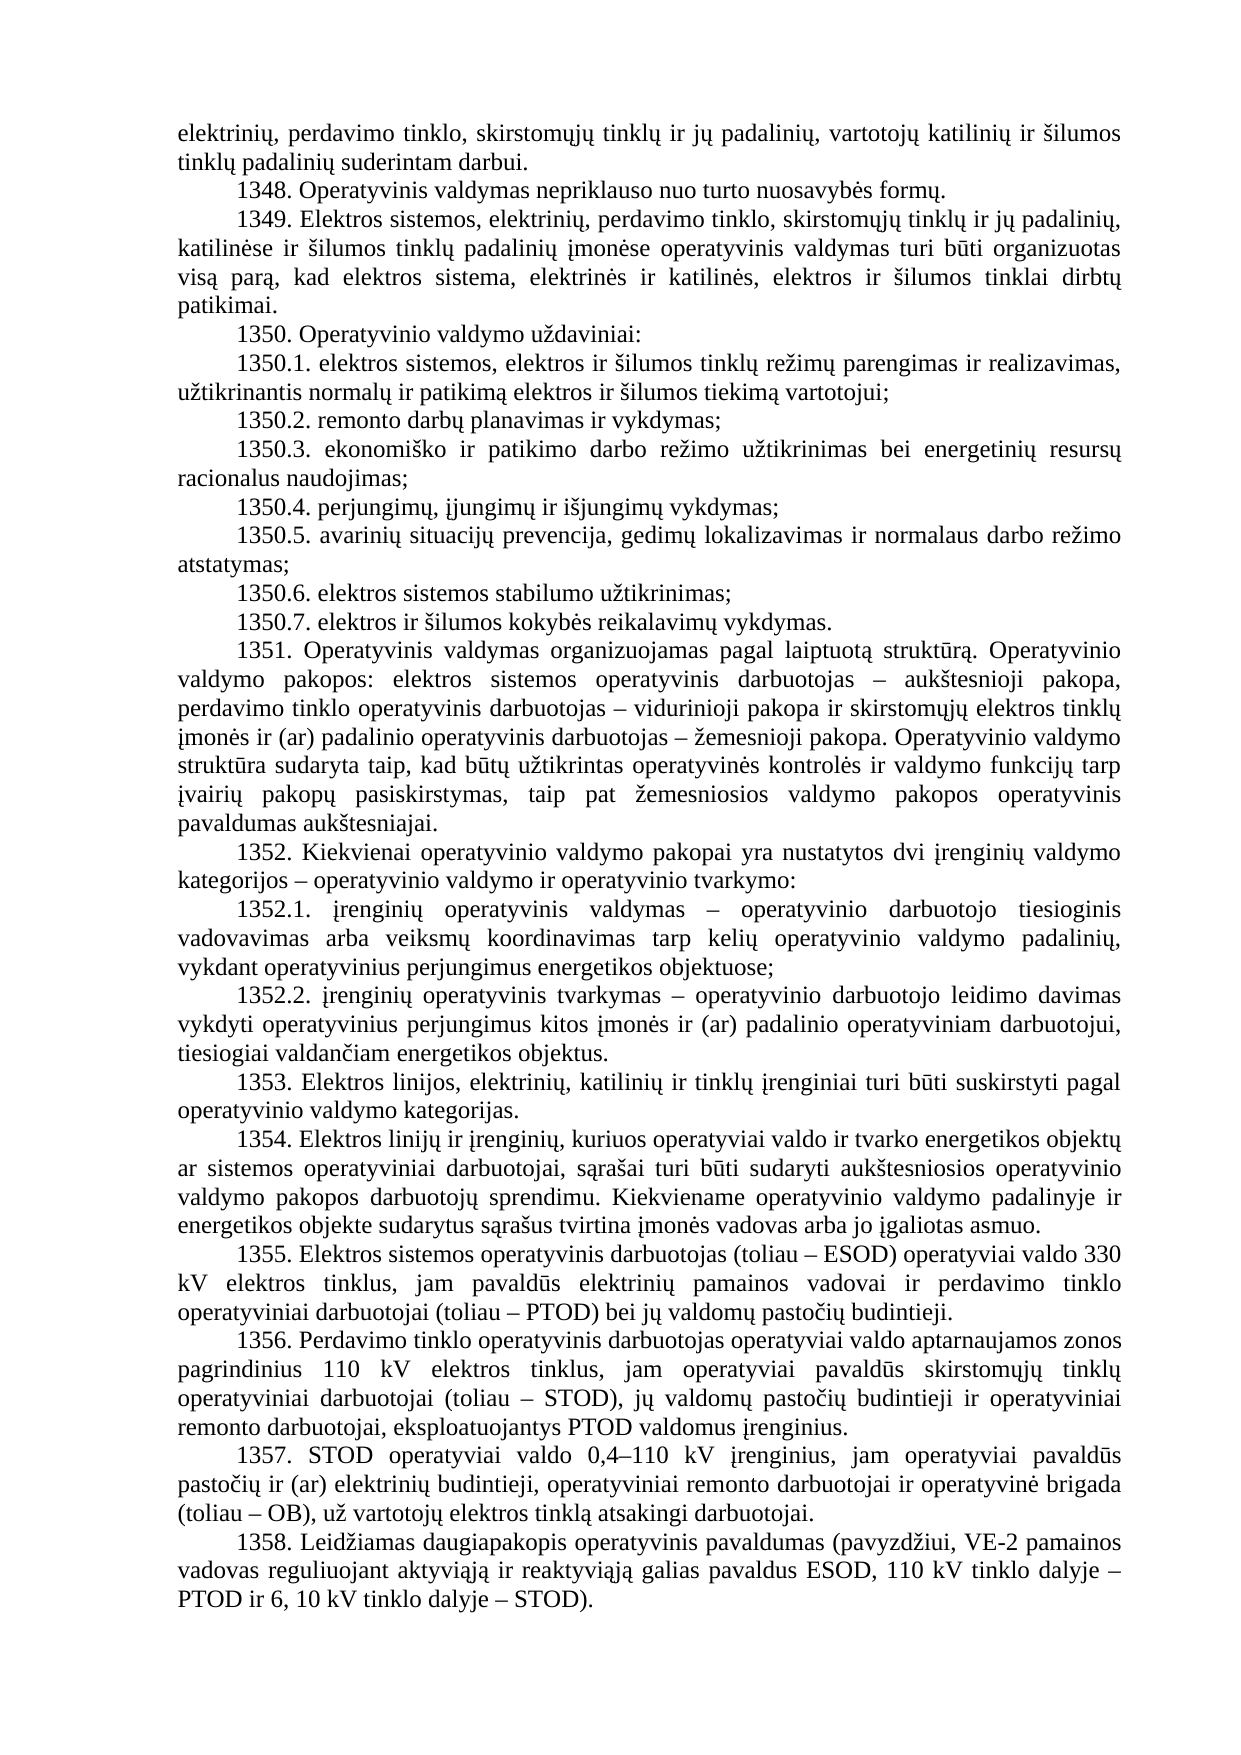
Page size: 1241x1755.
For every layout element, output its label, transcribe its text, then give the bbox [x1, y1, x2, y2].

text 1356. Perdavimo tinklo operatyvinis darbuotojas operatyviai valdo aptarnaujamos zonos pagrindinius 110 kV elektros tinklus, jam operatyviai pavaldūs skirstomųjų tinklų operatyviniai darbuotojai (toliau – STOD), jų valdomų pastočių budintieji ir operatyviniai remonto darbuotojai, eksploatuojantys PTOD valdomus įrenginius. [177, 1326, 1122, 1441]
text 1348. Operatyvinis valdymas nepriklauso nuo turto nuosavybės formų. [177, 176, 1122, 204]
text 1351. Operatyvinis valdymas organizuojamas pagal laiptuotą struktūrą. Operatyvinio valdymo pakopos: elektros sistemos operatyvinis darbuotojas – aukštesnioji pakopa, perdavimo tinklo operatyvinis darbuotojas – vidurinioji pakopa ir skirstomųjų elektros tinklų įmonės ir (ar) padalinio operatyvinis darbuotojas – žemesnioji pakopa. Operatyvinio valdymo struktūra sudaryta taip, kad būtų užtikrintas operatyvinės kontrolės ir valdymo funkcijų tarp įvairių pakopų pasiskirstymas, taip pat žemesniosios valdymo pakopos operatyvinis pavaldumas aukštesniajai. [177, 636, 1122, 837]
text 1350.5. avarinių situacijų prevencija, gedimų lokalizavimas ir normalaus darbo režimo atstatymas; [177, 521, 1122, 578]
text 1357. STOD operatyviai valdo 0,4–110 kV įrenginius, jam operatyviai pavaldūs pastočių ir (ar) elektrinių budintieji, operatyviniai remonto darbuotojai ir operatyvinė brigada (toliau – OB), už vartotojų elektros tinklą atsakingi darbuotojai. [177, 1441, 1122, 1527]
text 1352. Kiekvienai operatyvinio valdymo pakopai yra nustatytos dvi įrenginių valdymo kategorijos – operatyvinio valdymo ir operatyvinio tvarkymo: [177, 837, 1122, 894]
text 1350.3. ekonomiško ir patikimo darbo režimo užtikrinimas bei energetinių resursų racionalus naudojimas; [177, 434, 1122, 492]
text 1350.7. elektros ir šilumos kokybės reikalavimų vykdymas. [177, 607, 1122, 636]
text elektrinių, perdavimo tinklo, skirstomųjų tinklų ir jų padalinių, vartotojų katilinių ir šilumos tinklų padalinių suderintam darbui. [177, 118, 1122, 176]
text 1350.1. elektros sistemos, elektros ir šilumos tinklų režimų parengimas ir realizavimas, užtikrinantis normalų ir patikimą elektros ir šilumos tiekimą vartotojui; [177, 348, 1122, 406]
text 1354. Elektros linijų ir įrenginių, kuriuos operatyviai valdo ir tvarko energetikos objektų ar sistemos operatyviniai darbuotojai, sąrašai turi būti sudaryti aukštesniosios operatyvinio valdymo pakopos darbuotojų sprendimu. Kiekviename operatyvinio valdymo padalinyje ir energetikos objekte sudarytus sąrašus tvirtina įmonės vadovas arba jo įgaliotas asmuo. [177, 1124, 1122, 1239]
text 1358. Leidžiamas daugiapakopis operatyvinis pavaldumas (pavyzdžiui, VE-2 pamainos vadovas reguliuojant aktyviąją ir reaktyviąją galias pavaldus ESOD, 110 kV tinklo dalyje – PTOD ir 6, 10 kV tinklo dalyje – STOD). [177, 1527, 1122, 1613]
text 1353. Elektros linijos, elektrinių, katilinių ir tinklų įrenginiai turi būti suskirstyti pagal operatyvinio valdymo kategorijas. [177, 1067, 1122, 1124]
text 1350.6. elektros sistemos stabilumo užtikrinimas; [177, 578, 1122, 607]
text 1352.2. įrenginių operatyvinis tvarkymas – operatyvinio darbuotojo leidimo davimas vykdyti operatyvinius perjungimus kitos įmonės ir (ar) padalinio operatyviniam darbuotojui, tiesiogiai valdančiam energetikos objektus. [177, 981, 1122, 1067]
text 1350.2. remonto darbų planavimas ir vykdymas; [177, 406, 1122, 434]
text 1350. Operatyvinio valdymo uždaviniai: [177, 319, 1122, 348]
text 1355. Elektros sistemos operatyvinis darbuotojas (toliau – ESOD) operatyviai valdo 330 kV elektros tinklus, jam pavaldūs elektrinių pamainos vadovai ir perdavimo tinklo operatyviniai darbuotojai (toliau – PTOD) bei jų valdomų pastočių budintieji. [177, 1239, 1122, 1326]
text 1350.4. perjungimų, įjungimų ir išjungimų vykdymas; [177, 492, 1122, 521]
text 1352.1. įrenginių operatyvinis valdymas – operatyvinio darbuotojo tiesioginis vadovavimas arba veiksmų koordinavimas tarp kelių operatyvinio valdymo padalinių, vykdant operatyvinius perjungimus energetikos objektuose; [177, 894, 1122, 981]
text 1349. Elektros sistemos, elektrinių, perdavimo tinklo, skirstomųjų tinklų ir jų padalinių, katilinėse ir šilumos tinklų padalinių įmonėse operatyvinis valdymas turi būti organizuotas visą parą, kad elektros sistema, elektrinės ir katilinės, elektros ir šilumos tinklai dirbtų patikimai. [177, 204, 1122, 319]
